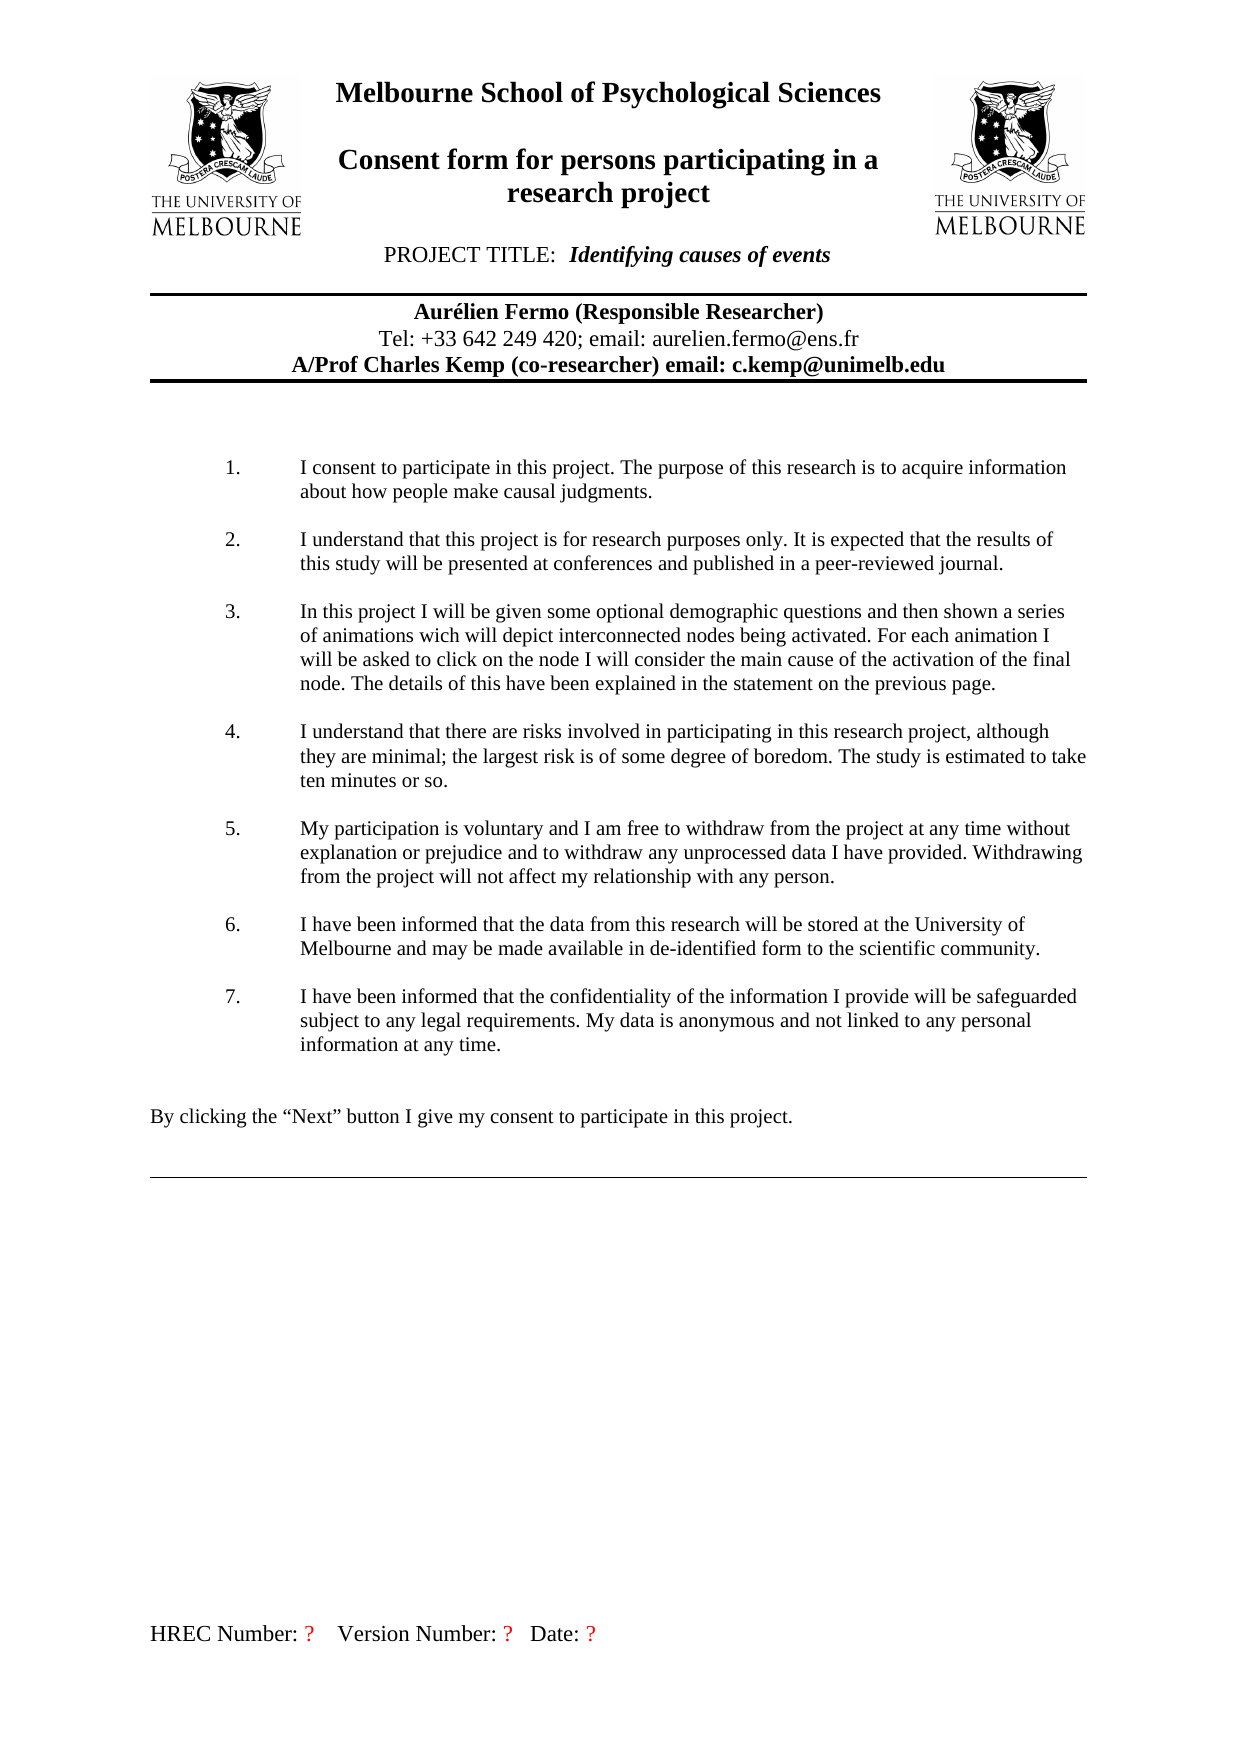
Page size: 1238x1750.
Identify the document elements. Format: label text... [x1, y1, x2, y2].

text Tel: +33 642 249 420; email: aurelien.fermo@ens.fr [150, 325, 1087, 346]
list I consent to participate in this project. The purpose of this research is to acquire information about how people make causal judgments. [225, 455, 1087, 503]
text 6. I have been informed that the data from this research will be stored at the University of Melbourne and may be made available in de-identified form to the scientific community. [225, 912, 1087, 960]
text 5. My participation is voluntary and I am free to withdraw from the project at any time without explanation or prejudice and to withdraw any unprocessed data I have provided. Withdrawing from the project will not affect my relationship with any person. [225, 816, 1087, 888]
text 7. I have been informed that the confidentiality of the information I provide will be safeguarded subject to any legal requirements. My data is anonymous and not linked to any personal information at any time. [225, 984, 1087, 1056]
text 4. I understand that there are risks involved in participating in this research project, although they are minimal; the largest risk is of some degree of boredom. The study is estimated to take ten minutes or so. [225, 719, 1087, 792]
text PROJECT TITLE: Identifying causes of events [150, 236, 1087, 269]
picture [150, 75, 302, 239]
text 2. I understand that this project is for research purposes only. It is expected that the results of this study will be presented at conferences and published in a peer-reviewed journal. [225, 527, 1087, 575]
text A/Prof Charles Kemp (co-researcher) email: c.kemp@unimelb.edu [150, 346, 1087, 379]
text Melbourne School of Psychological Sciences [302, 75, 933, 108]
text 3. In this project I will be given some optional demographic questions and then shown a series of animations wich will depict interconnected nodes being activated. For each animation I will be asked to click on the node I will consider the main cause of the activation of the final node. The details of this have been explained in the statement on the previous page. [225, 599, 1087, 695]
text Aurélien Fermo (Responsible Researcher) [150, 296, 1087, 325]
picture [933, 75, 1086, 238]
text By clicking the “Next” button I give my consent to participate in this project. [150, 1104, 1087, 1128]
text Consent form for persons participating in a research project [302, 142, 933, 209]
